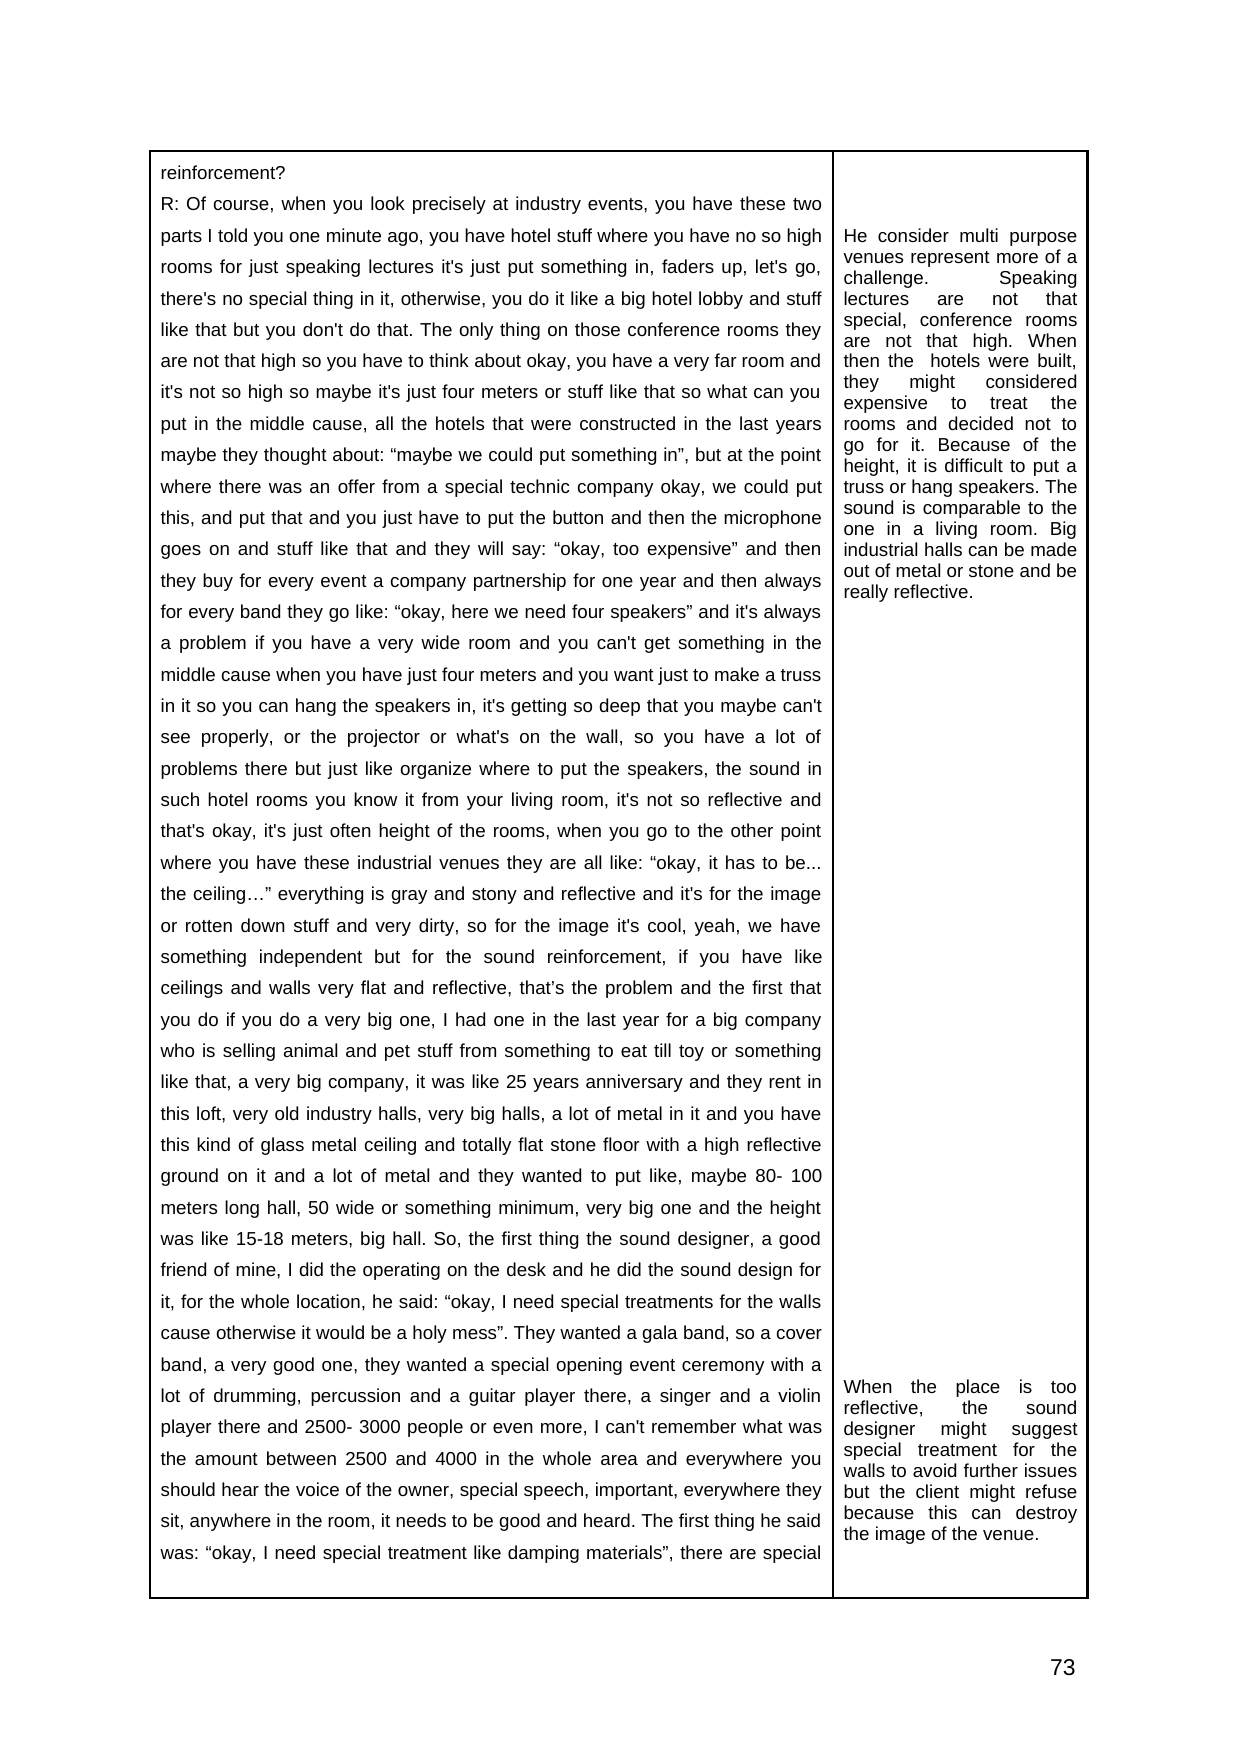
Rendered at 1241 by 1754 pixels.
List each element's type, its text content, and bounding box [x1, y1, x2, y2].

table_header reinforcement? R: Of course, when you look precisely at industry events, you have these two parts I told you one minute ago, you have hotel stuff where you have no so high rooms for just speaking lectures it's just put something in, faders up, let's go, there's no special thing in it, otherwise, you do it like a big hotel lobby and stuff like that but you don't do that. The only thing on those conference rooms they are not that high so you have to think about okay, you have a very far room and it's not so high so maybe it's just four meters or stuff like that so what can you put in the middle cause, all the hotels that were constructed in the last years maybe they thought about: “maybe we could put something in”, but at the point where there was an offer from a special technic company okay, we could put this, and put that and you just have to put the button and then the microphone goes on and stuff like that and they will say: “okay, too expensive” and then they buy for every event a company partnership for one year and then always for every band they go like: “okay, here we need four speakers” and it's always a problem if you have a very wide room and you can't get something in the middle cause when you have just four meters and you want just to make a truss in it so you can hang the speakers in, it's getting so deep that you maybe can't see properly, or the projector or what's on the wall, so you have a lot of problems there but just like organize where to put the speakers, the sound in such hotel rooms you know it from your living room, it's not so reflective and that's okay, it's just often height of the rooms, when you go to the other point where you have these industrial venues they are all like: “okay, it has to be... the ceiling…” everything is gray and stony and reflective and it's for the image or rotten down stuff and very dirty, so for the image it's cool, yeah, we have something independent but for the sound reinforcement, if you have like ceilings and walls very flat and reflective, that’s the problem and the first that you do if you do a very big one, I had one in the last year for a big company who is selling animal and pet stuff from something to eat till toy or something like that, a very big company, it was like 25 years anniversary and they rent in this loft, very old industry halls, very big halls, a lot of metal in it and you have this kind of glass metal ceiling and totally flat stone floor with a high reflective ground on it and a lot of metal and they wanted to put like, maybe 80- 100 meters long hall, 50 wide or something minimum, very big one and the height was like 15-18 meters, big hall. So, the first thing the sound designer, a good friend of mine, I did the operating on the desk and he did the sound design for it, for the whole location, he said: “okay, I need special treatments for the walls cause otherwise it would be a holy mess”. They wanted a gala band, so a cover band, a very good one, they wanted a special opening event ceremony with a lot of drumming, percussion and a guitar player there, a singer and a violin player there and 2500- 3000 people or even more, I can't remember what was the amount between 2500 and 4000 in the whole area and everywhere you should hear the voice of the owner, special speech, important, everywhere they sit, anywhere in the room, it needs to be good and heard. The first thing he said was: “okay, I need special treatment like damping materials”, there are special [151, 152, 832, 1597]
table_header He consider multi purpose venues represent more of a challenge. Speaking lectures are not that special, conference rooms are not that high. When then the hotels were built, they might considered expensive to treat the rooms and decided not to go for it. Because of the height, it is difficult to put a truss or hang speakers. The sound is comparable to the one in a living room. Big industrial halls can be made out of metal or stone and be really reflective. When the place is too reflective, the sound designer might suggest special treatment for the walls to avoid further issues but the client might refuse because this can destroy the image of the venue. [834, 152, 1086, 1597]
